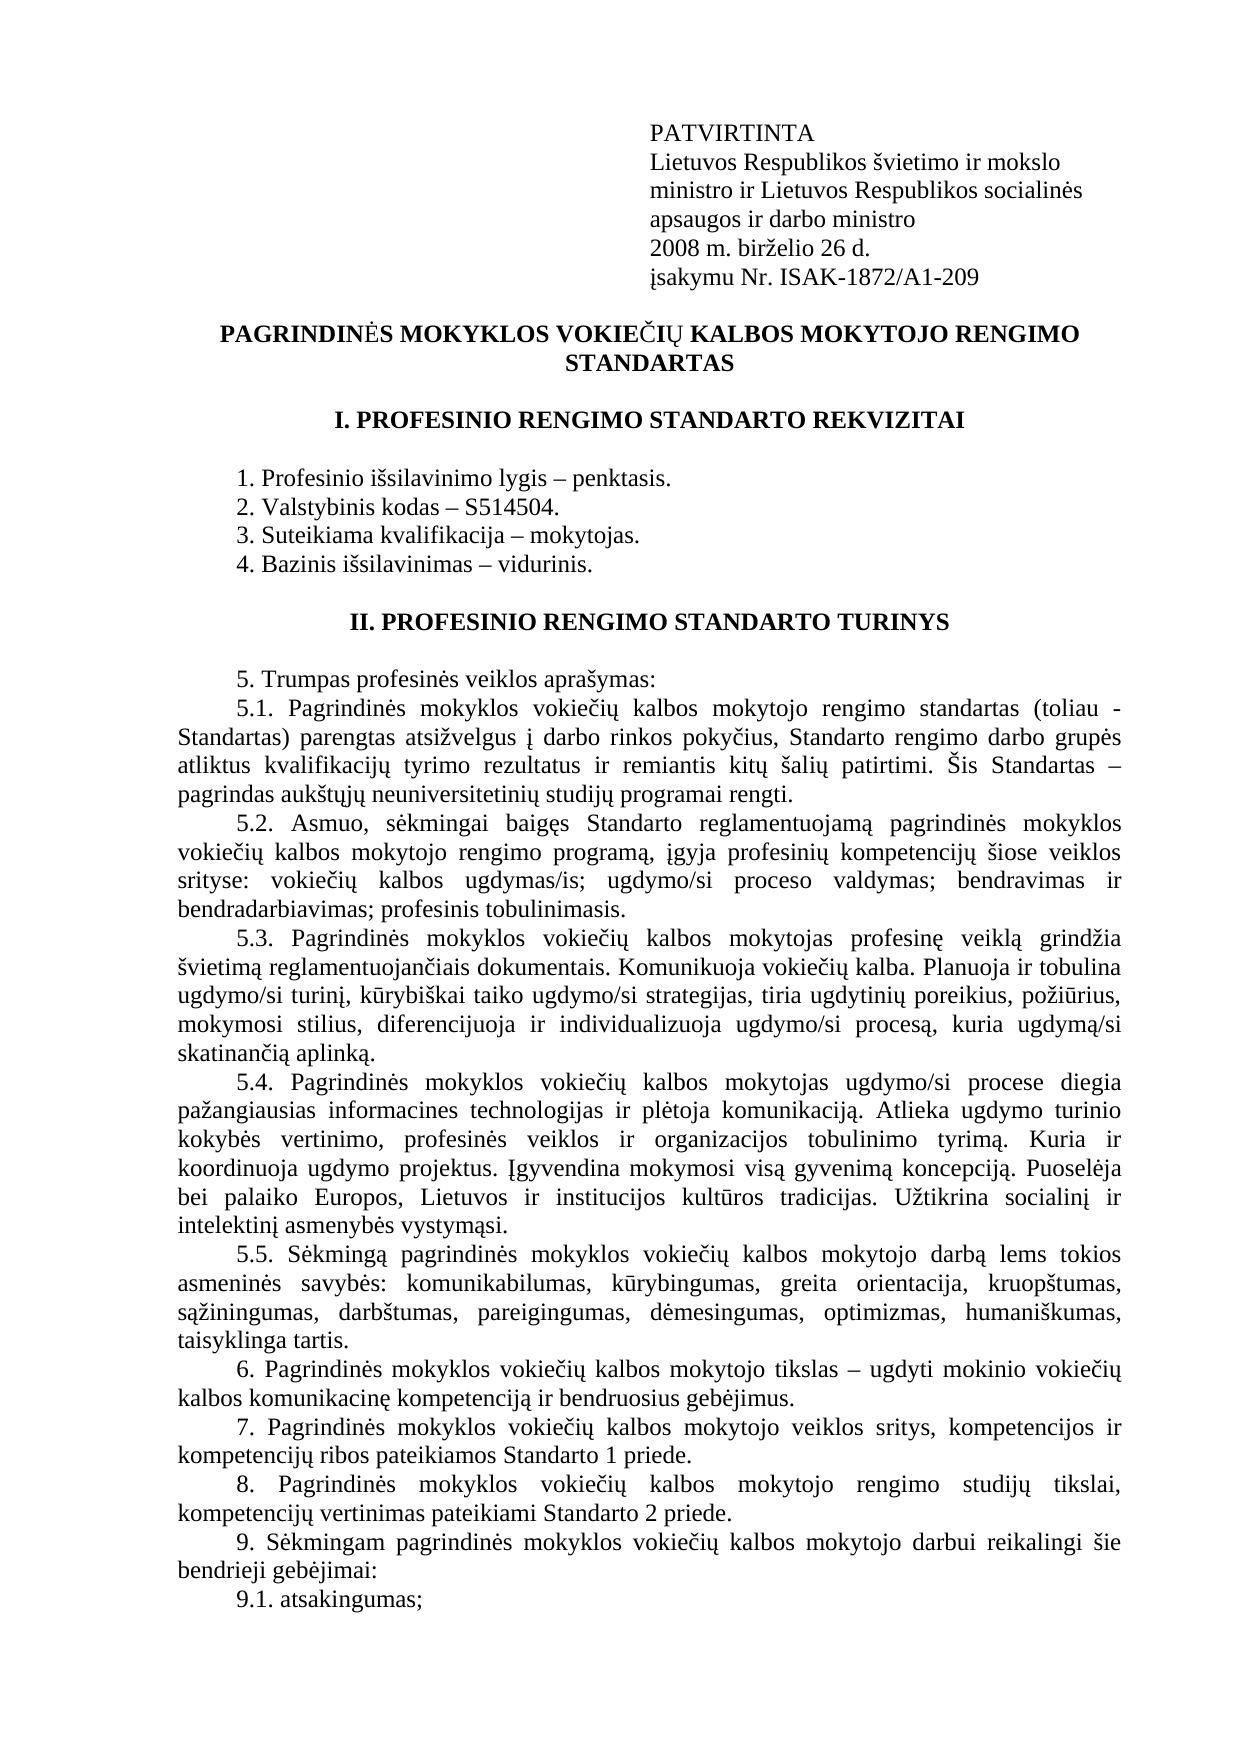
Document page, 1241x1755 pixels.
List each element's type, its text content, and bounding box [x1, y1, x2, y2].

text PAGRINDINĖS MOKYKLOS VOKIEČIŲ KALBOS MOKYTOJO RENGIMO STANDARTAS [177, 319, 1122, 377]
text 2. Valstybinis kodas – S514504. [177, 492, 1122, 521]
text 9. Sėkmingam pagrindinės mokyklos vokiečių kalbos mokytojo darbui reikalingi šie bendrieji gebėjimai: [177, 1527, 1122, 1584]
text 6. Pagrindinės mokyklos vokiečių kalbos mokytojo tikslas – ugdyti mokinio vokiečių kalbos komunikacinę kompetenciją ir bendruosius gebėjimus. [177, 1354, 1122, 1412]
text apsaugos ir darbo ministro [649, 204, 1122, 233]
text įsakymu Nr. ISAK-1872/A1-209 [649, 262, 1122, 291]
text I. PROFESINIO RENGIMO STANDARTO REKVIZITAI [177, 406, 1122, 434]
text 5.4. Pagrindinės mokyklos vokiečių kalbos mokytojas ugdymo/si procese diegia pažangiausias informacines technologijas ir plėtoja komunikaciją. Atlieka ugdymo turinio kokybės vertinimo, profesinės veiklos ir organizacijos tobulinimo tyrimą. Kuria ir koordinuoja ugdymo projektus. Įgyvendina mokymosi visą gyvenimą koncepciją. Puoselėja bei palaiko Europos, Lietuvos ir institucijos kultūros tradicijas. Užtikrina socialinį ir intelektinį asmenybės vystymąsi. [177, 1067, 1122, 1239]
text Lietuvos Respublikos švietimo ir mokslo [649, 147, 1122, 176]
text II. PROFESINIO RENGIMO STANDARTO TURINYS [177, 607, 1122, 636]
text 5.3. Pagrindinės mokyklos vokiečių kalbos mokytojas profesinę veiklą grindžia švietimą reglamentuojančiais dokumentais. Komunikuoja vokiečių kalba. Planuoja ir tobulina ugdymo/si turinį, kūrybiškai taiko ugdymo/si strategijas, tiria ugdytinių poreikius, požiūrius, mokymosi stilius, diferencijuoja ir individualizuoja ugdymo/si procesą, kuria ugdymą/si skatinančią aplinką. [177, 923, 1122, 1067]
text 5.1. Pagrindinės mokyklos vokiečių kalbos mokytojo rengimo standartas (toliau -Standartas) parengtas atsižvelgus į darbo rinkos pokyčius, Standarto rengimo darbo grupės atliktus kvalifikacijų tyrimo rezultatus ir remiantis kitų šalių patirtimi. Šis Standartas – pagrindas aukštųjų neuniversitetinių studijų programai rengti. [177, 693, 1122, 808]
text ministro ir Lietuvos Respublikos socialinės [649, 176, 1122, 204]
text 5. Trumpas profesinės veiklos aprašymas: [177, 664, 1122, 693]
text 5.5. Sėkmingą pagrindinės mokyklos vokiečių kalbos mokytojo darbą lems tokios asmeninės savybės: komunikabilumas, kūrybingumas, greita orientacija, kruopštumas, sąžiningumas, darbštumas, pareigingumas, dėmesingumas, optimizmas, humaniškumas, taisyklinga tartis. [177, 1239, 1122, 1354]
text 9.1. atsakingumas; [177, 1584, 1122, 1613]
text 8. Pagrindinės mokyklos vokiečių kalbos mokytojo rengimo studijų tikslai, kompetencijų vertinimas pateikiami Standarto 2 priede. [177, 1469, 1122, 1527]
text 5.2. Asmuo, sėkmingai baigęs Standarto reglamentuojamą pagrindinės mokyklos vokiečių kalbos mokytojo rengimo programą, įgyja profesinių kompetencijų šiose veiklos srityse: vokiečių kalbos ugdymas/is; ugdymo/si proceso valdymas; bendravimas ir bendradarbiavimas; profesinis tobulinimasis. [177, 808, 1122, 923]
text 4. Bazinis išsilavinimas – vidurinis. [177, 549, 1122, 578]
text 3. Suteikiama kvalifikacija – mokytojas. [177, 521, 1122, 549]
text PATVIRTINTA [649, 118, 1122, 147]
text 7. Pagrindinės mokyklos vokiečių kalbos mokytojo veiklos sritys, kompetencijos ir kompetencijų ribos pateikiamos Standarto 1 priede. [177, 1412, 1122, 1469]
text 1. Profesinio išsilavinimo lygis – penktasis. [177, 463, 1122, 492]
text 2008 m. birželio 26 d. [649, 233, 1122, 262]
